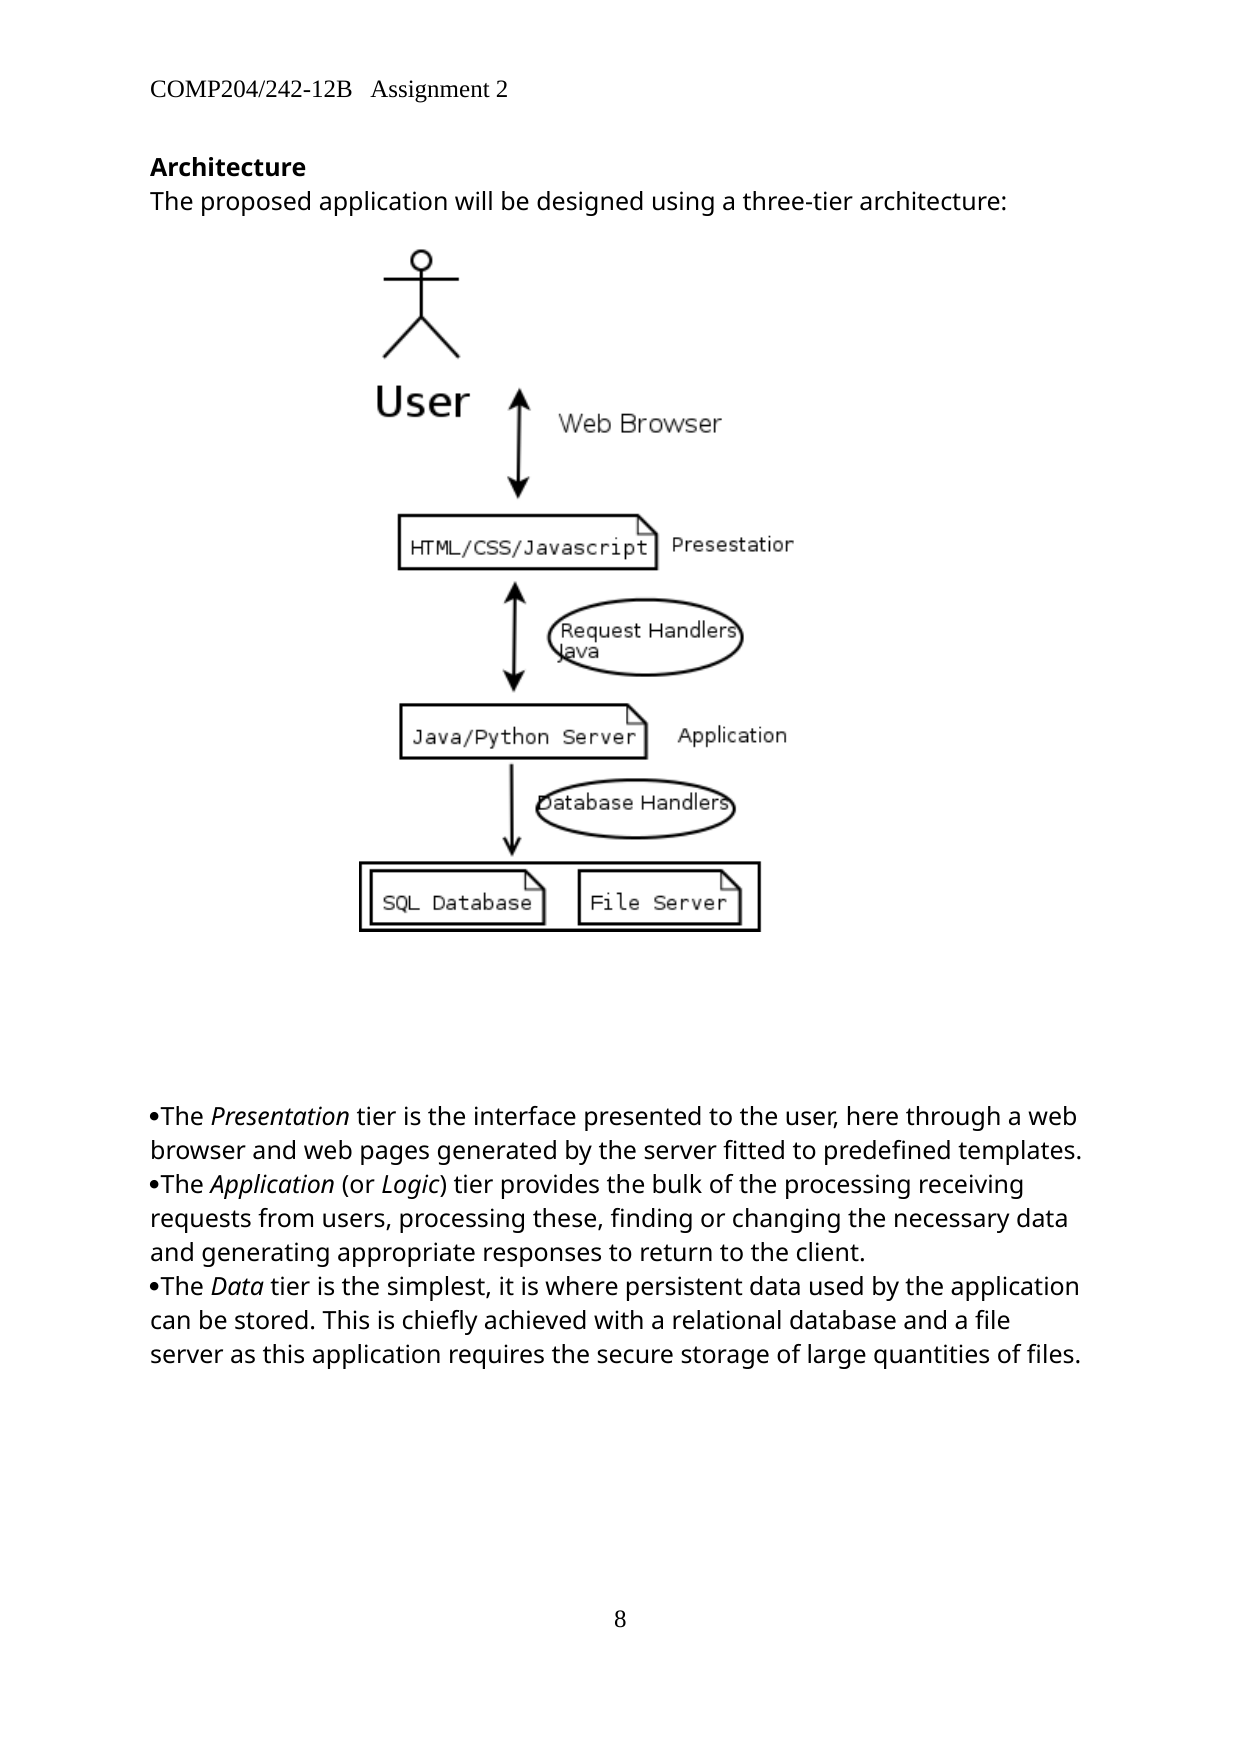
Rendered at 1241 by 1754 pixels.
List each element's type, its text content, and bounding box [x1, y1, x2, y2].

list The Data tier is the simplest, it is where persistent data used by the application can be stored. This is chiefly achieved with a relational database and a file server as this application requires the secure storage of large quantities of files. [150, 1269, 1090, 1371]
text Architecture [150, 150, 1090, 184]
list The Application (or Logic) tier provides the bulk of the processing receiving requests from users, processing these, finding or changing the necessary data and generating appropriate responses to return to the client. [150, 1167, 1090, 1269]
list The Presentation tier is the interface presented to the user, here through a web browser and web pages generated by the server fitted to predefined templates. [150, 1098, 1090, 1167]
text The proposed application will be designed using a three-tier architecture: [150, 184, 1090, 218]
